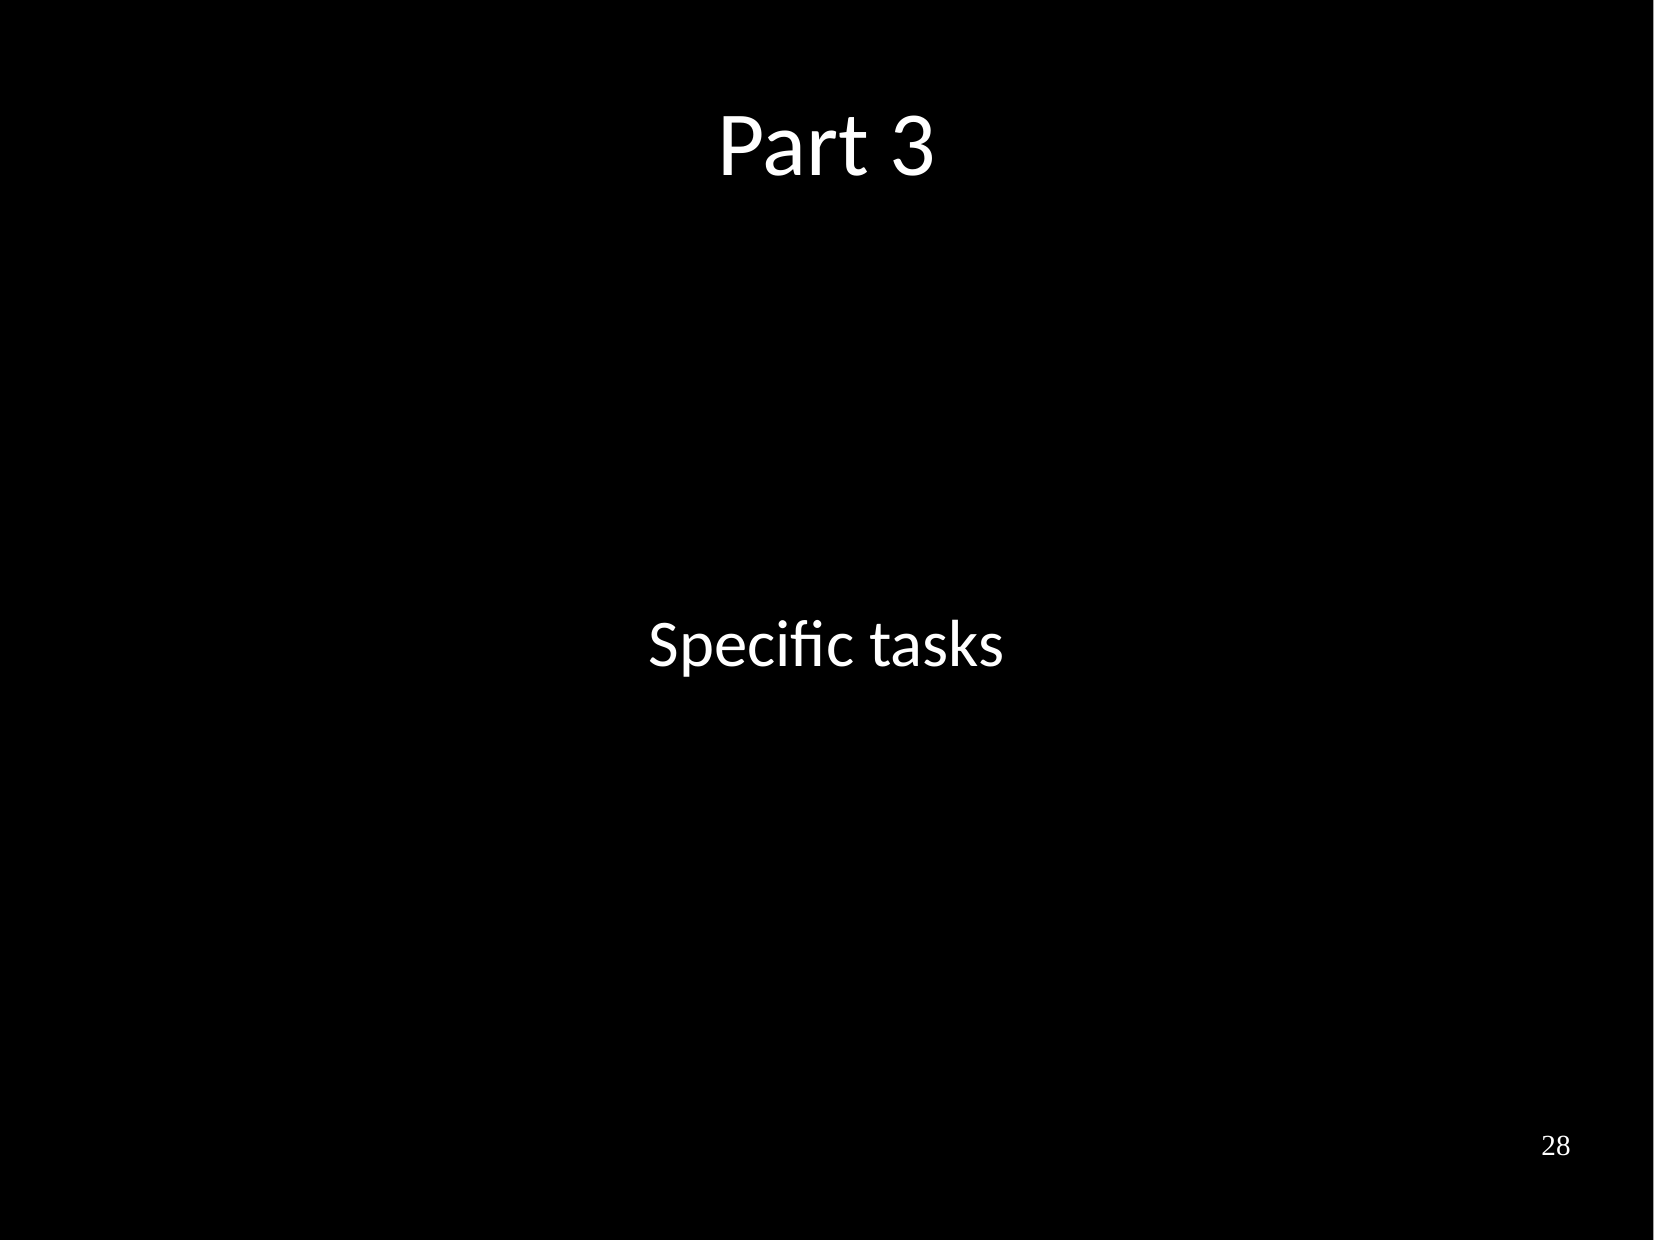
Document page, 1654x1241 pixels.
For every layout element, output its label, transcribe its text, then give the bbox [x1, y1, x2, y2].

subtitle Specific tasks [82, 290, 1571, 1010]
title Part 3 [82, 49, 1571, 257]
